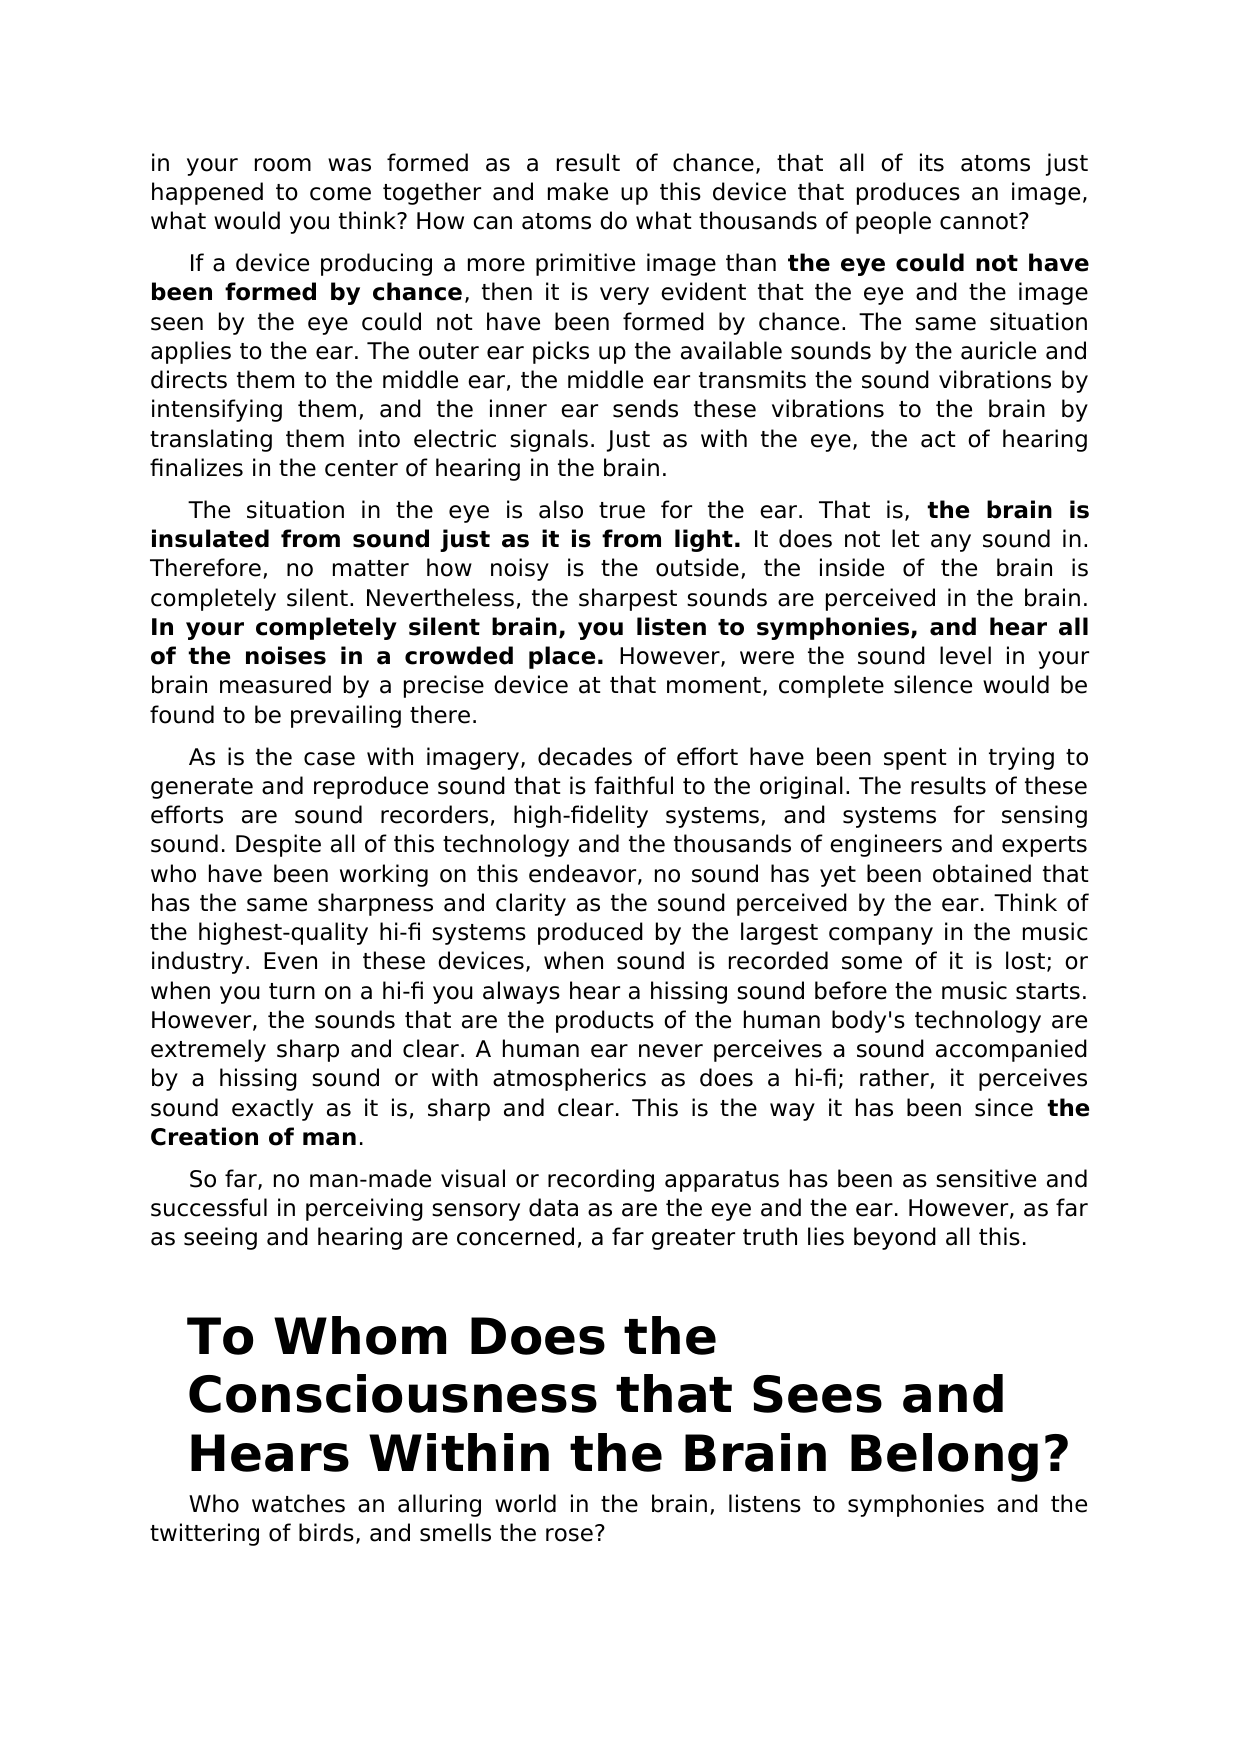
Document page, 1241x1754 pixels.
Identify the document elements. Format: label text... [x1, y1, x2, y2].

text in your room was formed as a result of chance, that all of its atoms just happened to come together and make up this device that produces an image, what would you think? How can atoms do what thousands of people cannot? [150, 150, 1090, 235]
text If a device producing a more primitive image than the eye could not have been formed by chance, then it is very evident that the eye and the image seen by the eye could not have been formed by chance. The same situation applies to the ear. The outer ear picks up the available sounds by the auricle and directs them to the middle ear, the middle ear transmits the sound vibrations by intensifying them, and the inner ear sends these vibrations to the brain by translating them into electric signals. Just as with the eye, the act of hearing finalizes in the center of hearing in the brain. [150, 250, 1090, 482]
text The situation in the eye is also true for the ear. That is, the brain is insulated from sound just as it is from light. It does not let any sound in. Therefore, no matter how noisy is the outside, the inside of the brain is completely silent. Nevertheless, the sharpest sounds are perceived in the brain. In your completely silent brain, you listen to symphonies, and hear all of the noises in a crowded place. However, were the sound level in your brain measured by a precise device at that moment, complete silence would be found to be prevailing there. [150, 497, 1090, 728]
text As is the case with imagery, decades of effort have been spent in trying to generate and reproduce sound that is faithful to the original. The results of these efforts are sound recorders, high-fidelity systems, and systems for sensing sound. Despite all of this technology and the thousands of engineers and experts who have been working on this endeavor, no sound has yet been obtained that has the same sharpness and clarity as the sound perceived by the ear. Think of the highest-quality hi-fi systems produced by the largest company in the music industry. Even in these devices, when sound is recorded some of it is lost; or when you turn on a hi-fi you always hear a hissing sound before the music starts. However, the sounds that are the products of the human body's technology are extremely sharp and clear. A human ear never perceives a sound accompanied by a hissing sound or with atmospherics as does a hi-fi; rather, it perceives sound exactly as it is, sharp and clear. This is the way it has been since the Creation of man. [150, 744, 1090, 1151]
text Who watches an alluring world in the brain, listens to symphonies and the twittering of birds, and smells the rose? [150, 1491, 1090, 1547]
subtitle To Whom Does the Consciousness that Sees and Hears Within the Brain Belong? [187, 1308, 1090, 1483]
text So far, no man-made visual or recording apparatus has been as sensitive and successful in perceiving sensory data as are the eye and the ear. However, as far as seeing and hearing are concerned, a far greater truth lies beyond all this. [150, 1166, 1090, 1251]
